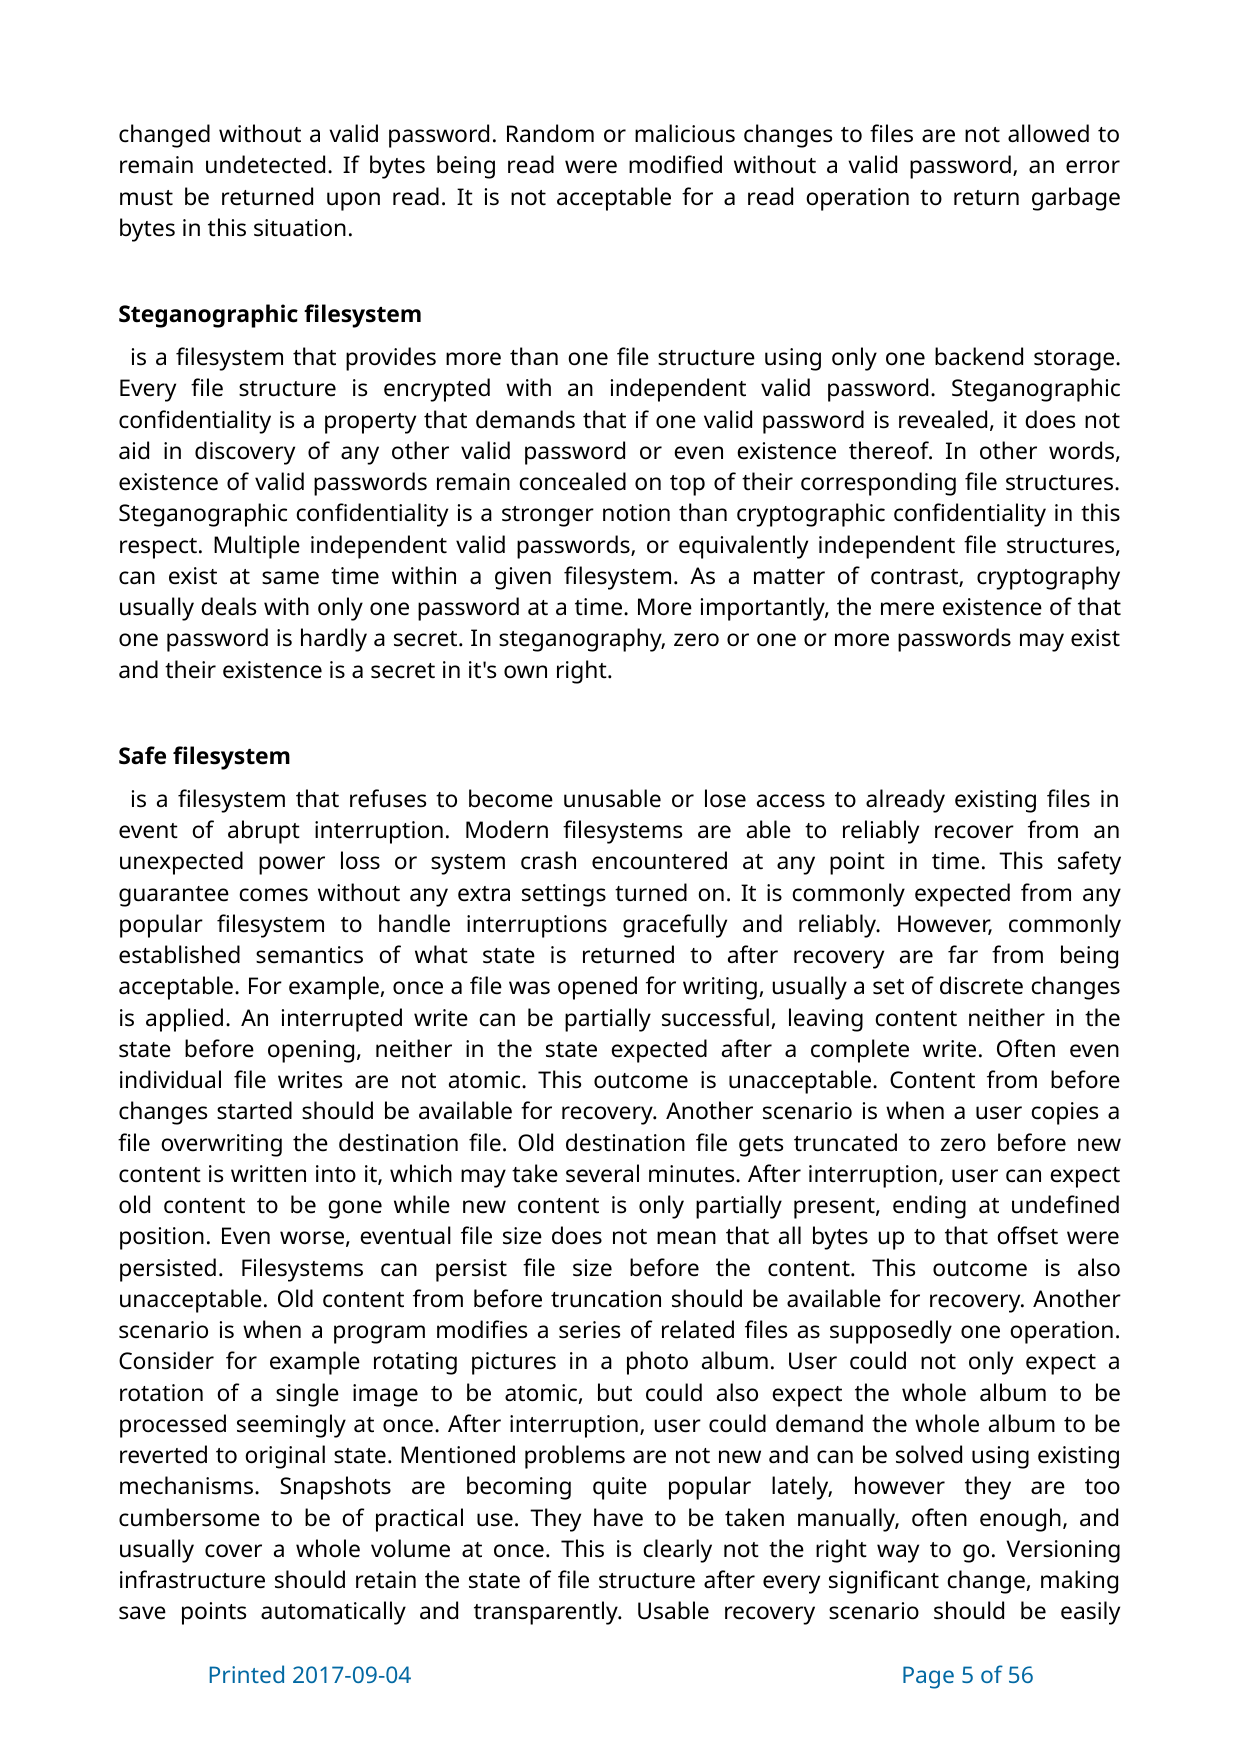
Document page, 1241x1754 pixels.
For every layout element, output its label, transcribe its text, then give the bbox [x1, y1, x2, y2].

subtitle Safe filesystem [118, 740, 1122, 771]
text is a filesystem that provides more than one file structure using only one backend storage. Every file structure is encrypted with an independent valid password. Steganographic confidentiality is a property that demands that if one valid password is revealed, it does not aid in discovery of any other valid password or even existence thereof. In other words, existence of valid passwords remain concealed on top of their corresponding file structures. Steganographic confidentiality is a stronger notion than cryptographic confidentiality in this respect. Multiple independent valid passwords, or equivalently independent file structures, can exist at same time within a given filesystem. As a matter of contrast, cryptography usually deals with only one password at a time. More importantly, the mere existence of that one password is hardly a secret. In steganography, zero or one or more passwords may exist and their existence is a secret in it's own right. [118, 341, 1122, 685]
text changed without a valid password. Random or malicious changes to files are not allowed to remain undetected. If bytes being read were modified without a valid password, an error must be returned upon read. It is not acceptable for a read operation to return garbage bytes in this situation. [118, 118, 1122, 243]
subtitle Steganographic filesystem [118, 298, 1122, 329]
text is a filesystem that refuses to become unusable or lose access to already existing files in event of abrupt interruption. Modern filesystems are able to reliably recover from an unexpected power loss or system crash encountered at any point in time. This safety guarantee comes without any extra settings turned on. It is commonly expected from any popular filesystem to handle interruptions gracefully and reliably. However, commonly established semantics of what state is returned to after recovery are far from being acceptable. For example, once a file was opened for writing, usually a set of discrete changes is applied. An interrupted write can be partially successful, leaving content neither in the state before opening, neither in the state expected after a complete write. Often even individual file writes are not atomic. This outcome is unacceptable. Content from before changes started should be available for recovery. Another scenario is when a user copies a file overwriting the destination file. Old destination file gets truncated to zero before new content is written into it, which may take several minutes. After interruption, user can expect old content to be gone while new content is only partially present, ending at undefined position. Even worse, eventual file size does not mean that all bytes up to that offset were persisted. Filesystems can persist file size before the content. This outcome is also unacceptable. Old content from before truncation should be available for recovery. Another scenario is when a program modifies a series of related files as supposedly one operation. Consider for example rotating pictures in a photo album. User could not only expect a rotation of a single image to be atomic, but could also expect the whole album to be processed seemingly at once. After interruption, user could demand the whole album to be reverted to original state. Mentioned problems are not new and can be solved using existing mechanisms. Snapshots are becoming quite popular lately, however they are too cumbersome to be of practical use. They have to be taken manually, often enough, and usually cover a whole volume at once. This is clearly not the right way to go. Versioning infrastructure should retain the state of file structure after every significant change, making save points automatically and transparently. Usable recovery scenario should be easily [118, 783, 1122, 1626]
